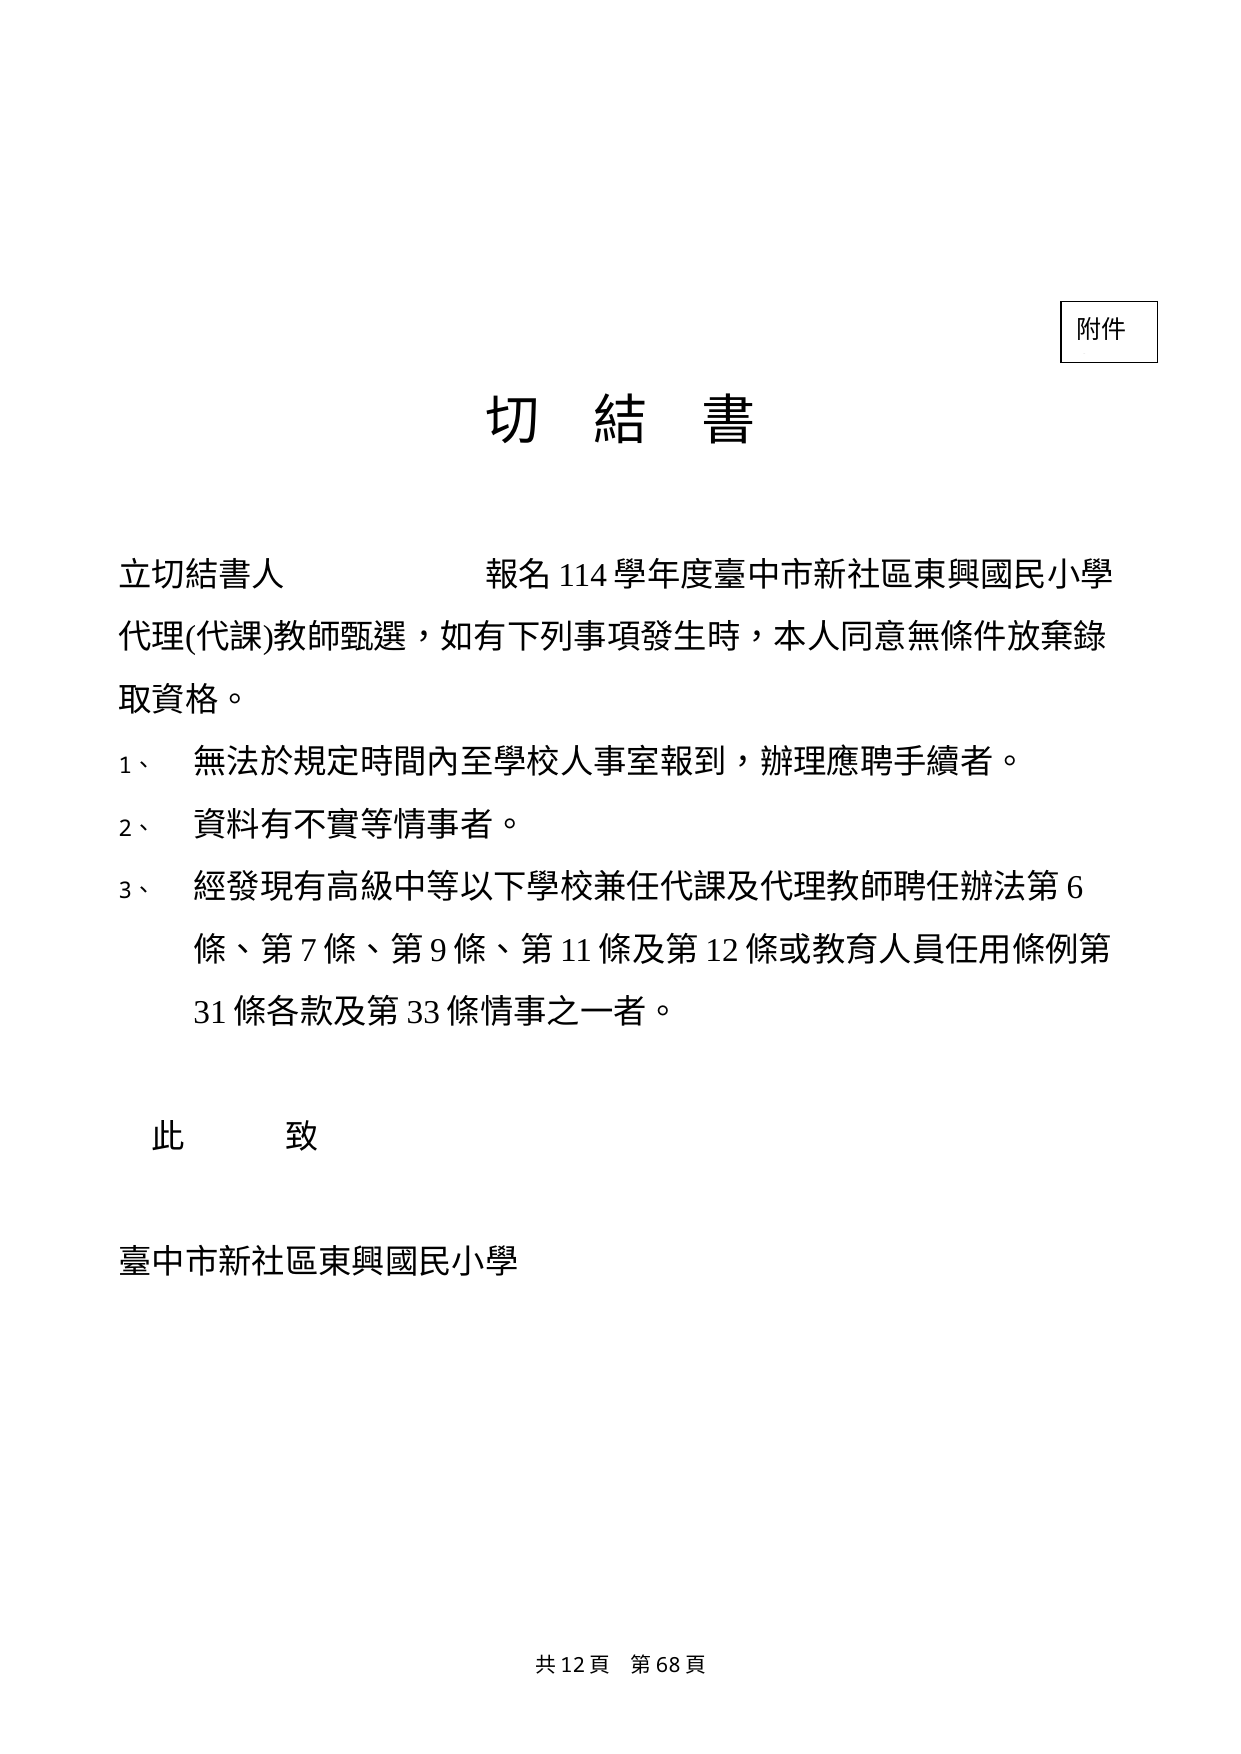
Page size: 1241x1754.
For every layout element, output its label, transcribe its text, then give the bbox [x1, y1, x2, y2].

text 立切結書人 報名114學年度臺中市新社區東興國民小學代理(代課)教師甄選，如有下列事項發生時，本人同意無條件放棄錄取資格。 [118, 530, 1122, 718]
list 經發現有高級中等以下學校兼任代課及代理教師聘任辦法第6條、第7條、第9條、第11條及第12條或教育人員任用條例第31條各款及第33條情事之一者。 [118, 843, 1122, 1030]
text 附件3 [1077, 310, 1142, 354]
list 資料有不實等情事者。 [118, 780, 1122, 843]
text 臺中市新社區東興國民小學 [118, 1218, 1122, 1280]
list 無法於規定時間內至學校人事室報到，辦理應聘手續者。 [118, 718, 1122, 780]
text 切 結 書 [1062, 302, 1157, 362]
text 此 致 [118, 1093, 1122, 1155]
text 切 結 書 [118, 343, 1122, 468]
